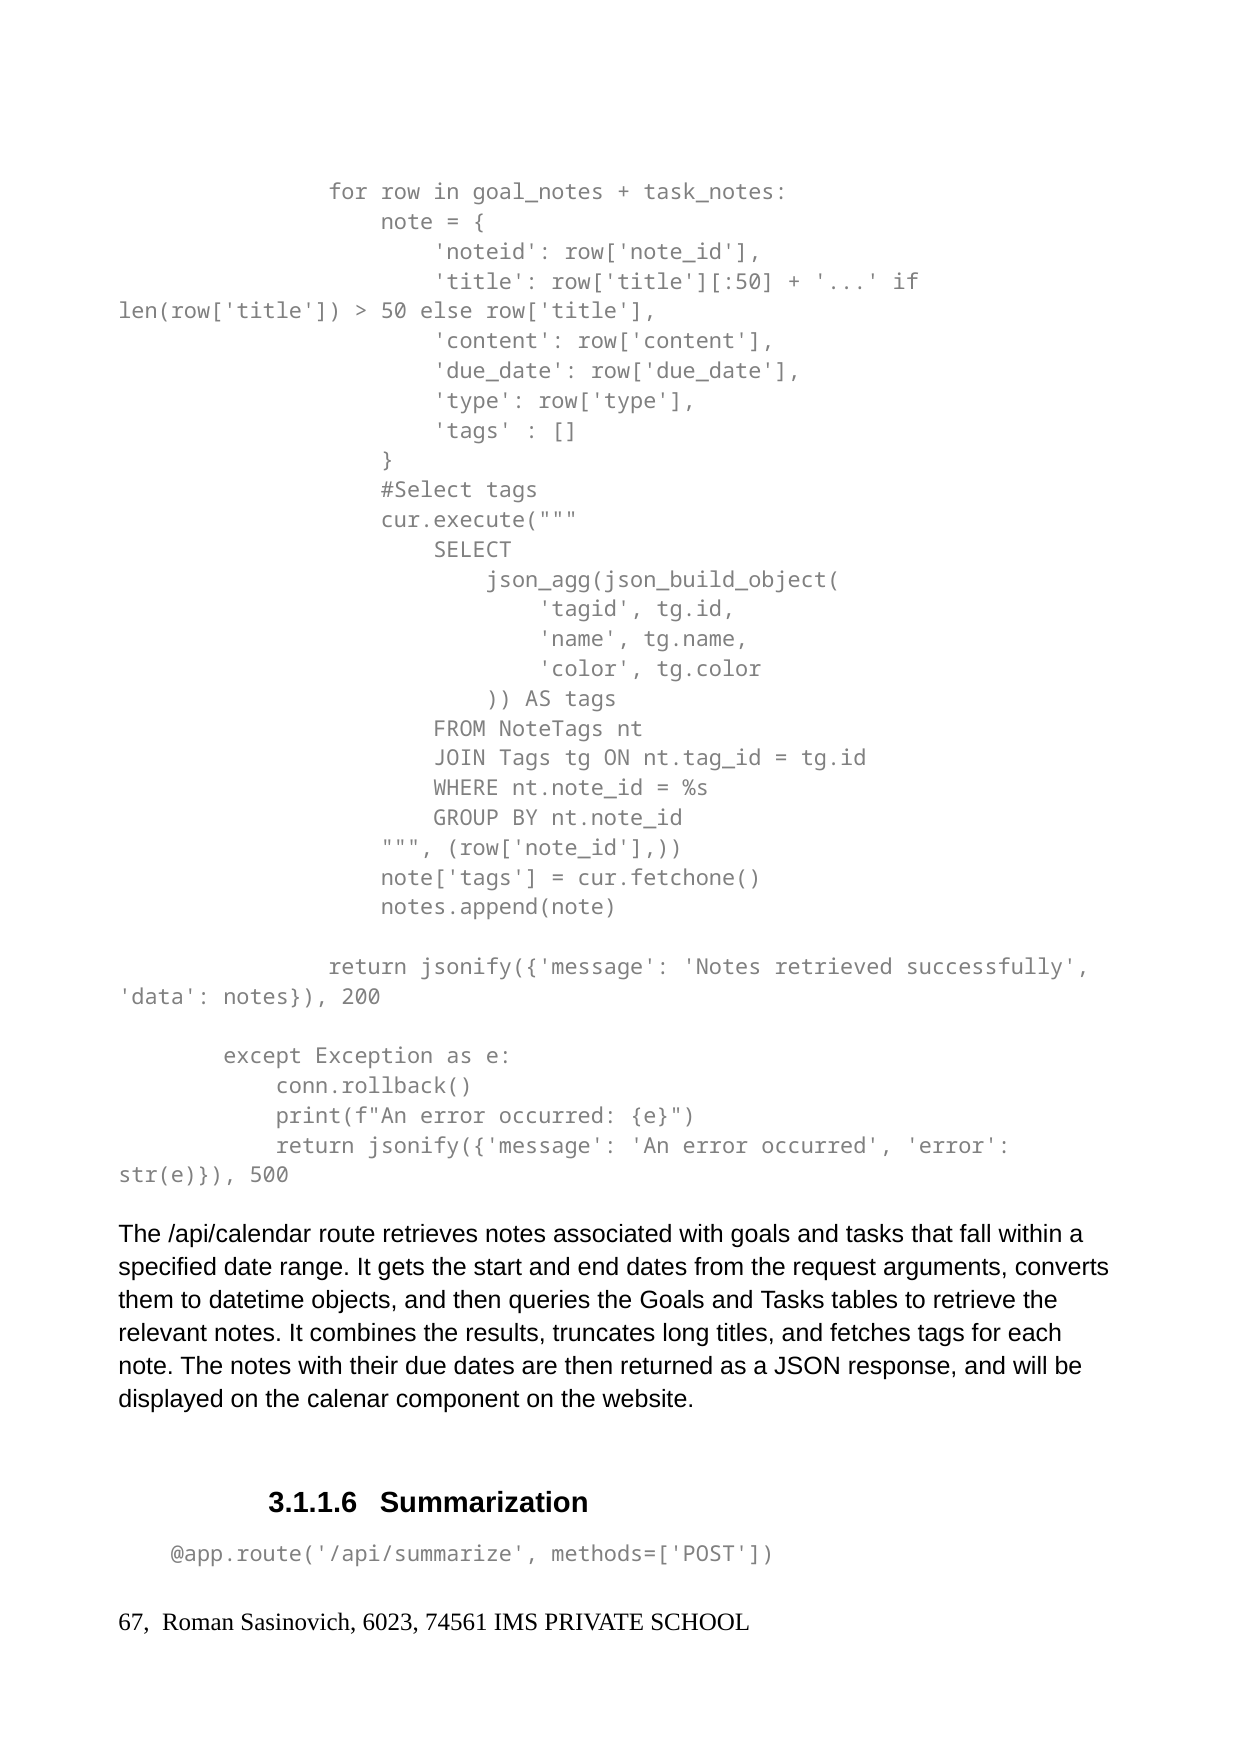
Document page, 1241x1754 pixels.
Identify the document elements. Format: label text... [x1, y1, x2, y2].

text notes.append(note) [118, 891, 1122, 921]
text cur.execute(""" [118, 504, 1122, 534]
text 'type': row['type'], [118, 385, 1122, 415]
text 'tags' : [] [118, 415, 1122, 444]
text 'title': row['title'][:50] + '...' if len(row['title']) > 50 else row['title'], [118, 266, 1122, 325]
text 'tagid', tg.id, [118, 593, 1122, 623]
text @app.route('/api/summarize', methods=['POST']) [118, 1538, 1122, 1567]
text 'due_date': row['due_date'], [118, 355, 1122, 385]
text SELECT [118, 534, 1122, 564]
text } [118, 444, 1122, 474]
text The /api/calendar route retrieves notes associated with goals and tasks that fall within a specified date range. It gets the start and end dates from the request arguments, converts them to datetime objects, and then queries the Goals and Tasks tables to retrieve the relevant notes. It combines the results, truncates long titles, and fetches tags for each note. The notes with their due dates are then returned as a JSON response, and will be displayed on the calenar component on the website. [118, 1219, 1122, 1413]
text """, (row['note_id'],)) [118, 832, 1122, 862]
text json_agg(json_build_object( [118, 564, 1122, 593]
text FROM NoteTags nt [118, 713, 1122, 742]
text #Select tags [118, 474, 1122, 504]
text 'content': row['content'], [118, 325, 1122, 355]
text 'name', tg.name, [118, 623, 1122, 653]
text )) AS tags [118, 683, 1122, 713]
text JOIN Tags tg ON nt.tag_id = tg.id [118, 742, 1122, 772]
text except Exception as e: [118, 1040, 1122, 1070]
text print(f"An error occurred: {e}") [118, 1100, 1122, 1130]
text note = { [118, 206, 1122, 236]
text GROUP BY nt.note_id [118, 802, 1122, 832]
text return jsonify({'message': 'Notes retrieved successfully', 'data': notes}), 200 [118, 951, 1122, 1011]
text 'color', tg.color [118, 653, 1122, 683]
list Summarization [268, 1484, 1122, 1518]
text WHERE nt.note_id = %s [118, 772, 1122, 802]
text note['tags'] = cur.fetchone() [118, 862, 1122, 891]
text return jsonify({'message': 'An error occurred', 'error': str(e)}), 500 [118, 1130, 1122, 1189]
text conn.rollback() [118, 1070, 1122, 1100]
text 'noteid': row['note_id'], [118, 236, 1122, 266]
text for row in goal_notes + task_notes: [118, 176, 1122, 206]
